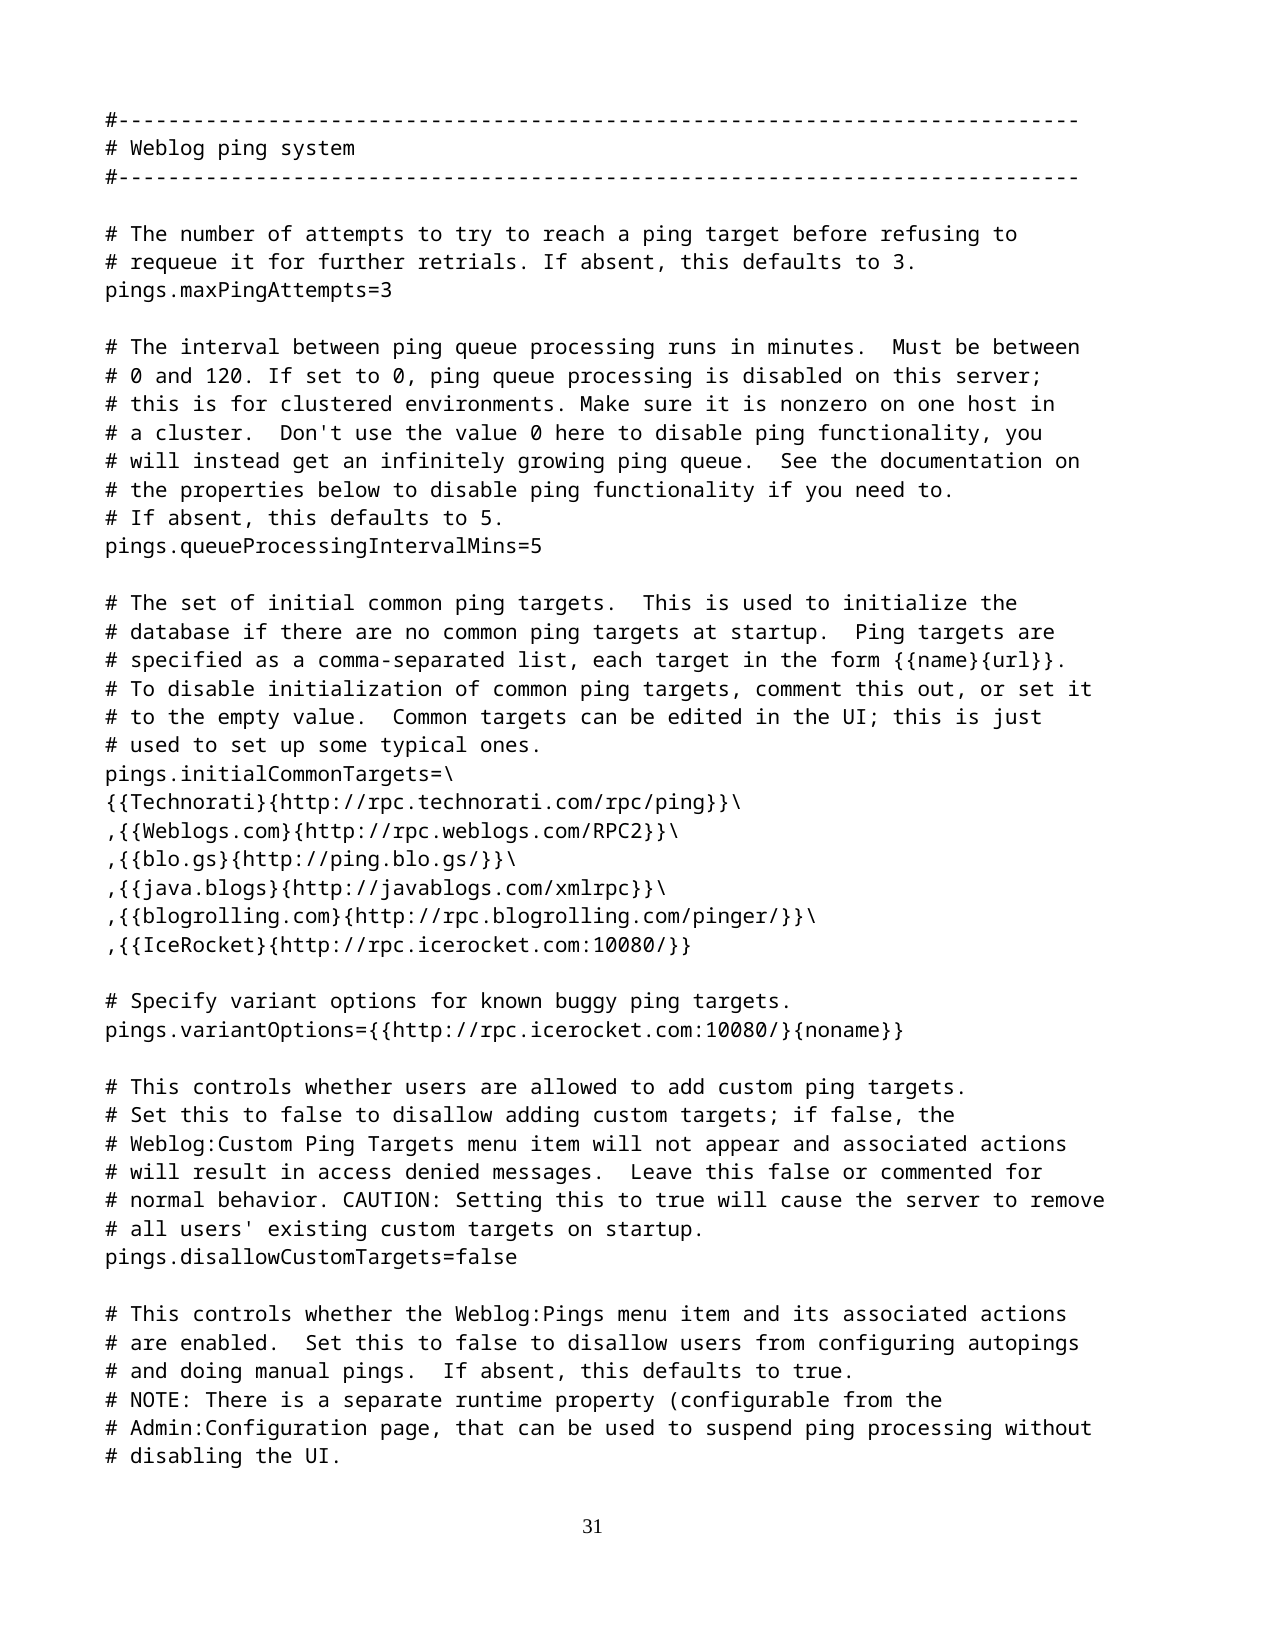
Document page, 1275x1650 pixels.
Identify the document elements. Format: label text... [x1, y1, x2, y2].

text # 0 and 120. If set to 0, ping queue processing is disabled on this server; [105, 361, 1170, 389]
text # The number of attempts to try to reach a ping target before refusing to [105, 219, 1170, 247]
text #----------------------------------------------------------------------------- [105, 162, 1170, 190]
text # This controls whether users are allowed to add custom ping targets. [105, 1072, 1170, 1100]
text # NOTE: There is a separate runtime property (configurable from the [105, 1385, 1170, 1413]
text # Admin:Configuration page, that can be used to suspend ping processing without [105, 1413, 1170, 1442]
text ,{{IceRocket}{http://rpc.icerocket.com:10080/}} [105, 930, 1170, 958]
text # database if there are no common ping targets at startup. Ping targets are [105, 617, 1170, 645]
text # and doing manual pings. If absent, this defaults to true. [105, 1356, 1170, 1385]
text # requeue it for further retrials. If absent, this defaults to 3. [105, 247, 1170, 276]
text # will instead get an infinitely growing ping queue. See the documentation on [105, 446, 1170, 475]
text {{Technorati}{http://rpc.technorati.com/rpc/ping}}\ [105, 787, 1170, 816]
text # will result in access denied messages. Leave this false or commented for [105, 1157, 1170, 1186]
text pings.maxPingAttempts=3 [105, 276, 1170, 304]
text # The set of initial common ping targets. This is used to initialize the [105, 588, 1170, 617]
text # to the empty value. Common targets can be edited in the UI; this is just [105, 702, 1170, 731]
text pings.queueProcessingIntervalMins=5 [105, 532, 1170, 560]
text # Weblog:Custom Ping Targets menu item will not appear and associated actions [105, 1129, 1170, 1157]
text # specified as a comma-separated list, each target in the form {{name}{url}}. [105, 645, 1170, 674]
text # Weblog ping system [105, 133, 1170, 162]
text # all users' existing custom targets on startup. [105, 1214, 1170, 1242]
text # Specify variant options for known buggy ping targets. [105, 987, 1170, 1015]
text # If absent, this defaults to 5. [105, 503, 1170, 532]
text # Set this to false to disallow adding custom targets; if false, the [105, 1100, 1170, 1129]
text # the properties below to disable ping functionality if you need to. [105, 475, 1170, 503]
text # This controls whether the Weblog:Pings menu item and its associated actions [105, 1299, 1170, 1328]
text # used to set up some typical ones. [105, 731, 1170, 759]
text ,{{Weblogs.com}{http://rpc.weblogs.com/RPC2}}\ [105, 816, 1170, 844]
text ,{{java.blogs}{http://javablogs.com/xmlrpc}}\ [105, 873, 1170, 901]
text ,{{blo.gs}{http://ping.blo.gs/}}\ [105, 844, 1170, 873]
text # this is for clustered environments. Make sure it is nonzero on one host in [105, 389, 1170, 418]
text # To disable initialization of common ping targets, comment this out, or set it [105, 674, 1170, 702]
text # normal behavior. CAUTION: Setting this to true will cause the server to remove [105, 1186, 1170, 1214]
text pings.disallowCustomTargets=false [105, 1242, 1170, 1271]
text ,{{blogrolling.com}{http://rpc.blogrolling.com/pinger/}}\ [105, 901, 1170, 930]
text pings.initialCommonTargets=\ [105, 759, 1170, 787]
text # a cluster. Don't use the value 0 here to disable ping functionality, you [105, 418, 1170, 446]
text pings.variantOptions={{http://rpc.icerocket.com:10080/}{noname}} [105, 1015, 1170, 1043]
text # disabling the UI. [105, 1442, 1170, 1470]
text #----------------------------------------------------------------------------- [105, 105, 1170, 133]
text # are enabled. Set this to false to disallow users from configuring autopings [105, 1328, 1170, 1356]
text # The interval between ping queue processing runs in minutes. Must be between [105, 332, 1170, 361]
